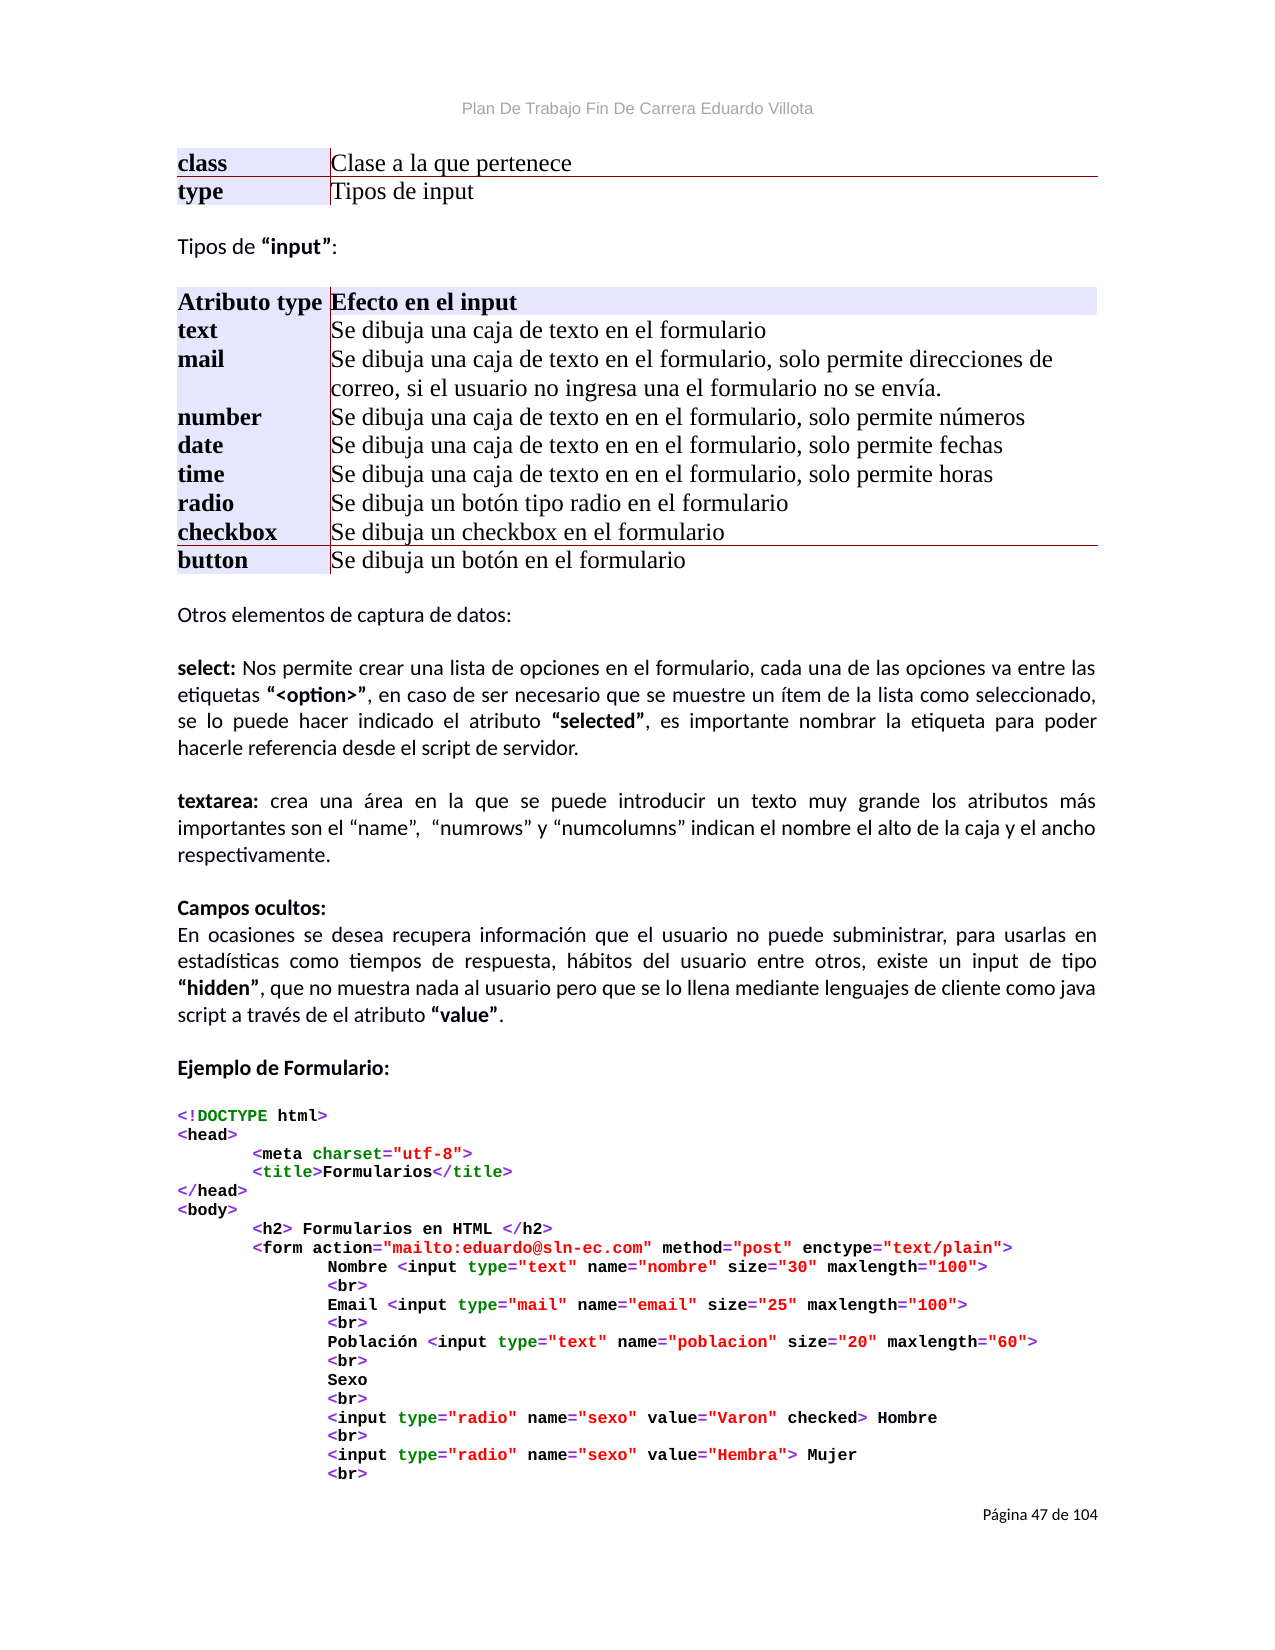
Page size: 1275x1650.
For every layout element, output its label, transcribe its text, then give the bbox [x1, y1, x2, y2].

table_cell text [177, 315, 330, 344]
table_cell checkbox [177, 517, 330, 545]
text Nombre <input type="text" name="nombre" size="30" maxlength="100"> [177, 1258, 1098, 1277]
table_cell Tipos de input [331, 177, 1097, 205]
text <head> [177, 1126, 1098, 1145]
table_cell button [177, 546, 330, 574]
table_cell Se dibuja una caja de texto en el formulario [331, 315, 1097, 344]
text </head> [177, 1183, 1098, 1202]
text textarea: crea una área en la que se puede introducir un texto muy grande los atributos más importantes son el “name”, “numrows” y “numcolumns” indican el nombre el alto de la caja y el ancho respectivamente. [177, 787, 1098, 867]
table_cell mail [177, 344, 330, 402]
table_cell Se dibuja una caja de texto en el formulario, solo permite direcciones de correo, si el usuario no ingresa una el formulario no se envía. [331, 344, 1097, 402]
text Tipos de “input”: [177, 232, 1098, 260]
text <input type="radio" name="sexo" value="Hembra"> Mujer [177, 1447, 1098, 1466]
text select: Nos permite crear una lista de opciones en el formulario, cada una de las opciones va entre las etiquetas “<option>”, en caso de ser necesario que se muestre un ítem de la lista como seleccionado, se lo puede hacer indicado el atributo “selected”, es importante nombrar la etiqueta para poder hacerle referencia desde el script de servidor. [177, 654, 1098, 761]
table_cell Se dibuja una caja de texto en en el formulario, solo permite horas [331, 459, 1097, 488]
text <br> [177, 1428, 1098, 1447]
text En ocasiones se desea recupera información que el usuario no puede subministrar, para usarlas en estadísticas como tiempos de respuesta, hábitos del usuario entre otros, existe un input de tipo “hidden”, que no muestra nada al usuario pero que se lo llena mediante lenguajes de cliente como java script a través de el atributo “value”. [177, 921, 1098, 1027]
text Campos ocultos: [177, 894, 1098, 921]
table_cell Se dibuja una caja de texto en en el formulario, solo permite fechas [331, 430, 1097, 459]
text Población <input type="text" name="poblacion" size="20" maxlength="60"> [177, 1334, 1098, 1353]
table_cell type [177, 177, 330, 205]
text <h2> Formularios en HTML </h2> [177, 1221, 1098, 1239]
text Sexo [177, 1371, 1098, 1390]
text <body> [177, 1202, 1098, 1221]
text <br> [177, 1315, 1098, 1334]
text <input type="radio" name="sexo" value="Varon" checked> Hombre [177, 1409, 1098, 1428]
table_cell Se dibuja un botón en el formulario [331, 546, 1097, 574]
text <br> [177, 1353, 1098, 1371]
table_cell radio [177, 488, 330, 517]
table_cell time [177, 459, 330, 488]
table_header Efecto en el input [331, 287, 1097, 315]
table_cell Se dibuja una caja de texto en en el formulario, solo permite números [331, 402, 1097, 430]
text <!DOCTYPE html> [177, 1107, 1098, 1126]
table_cell Se dibuja un checkbox en el formulario [331, 517, 1097, 545]
text <title>Formularios</title> [177, 1164, 1098, 1183]
text <br> [177, 1390, 1098, 1409]
text <form action="mailto:eduardo@sln-ec.com" method="post" enctype="text/plain"> [177, 1239, 1098, 1258]
text Email <input type="mail" name="email" size="25" maxlength="100"> [177, 1296, 1098, 1315]
table_cell Clase a la que pertenece [331, 148, 1097, 176]
table_header Atributo type [177, 287, 330, 315]
text Otros elementos de captura de datos: [177, 601, 1098, 627]
table_cell Se dibuja un botón tipo radio en el formulario [331, 488, 1097, 517]
text <meta charset="utf-8"> [177, 1145, 1098, 1164]
table_cell number [177, 402, 330, 430]
text <br> [177, 1466, 1098, 1484]
text <br> [177, 1277, 1098, 1296]
table_cell class [177, 148, 330, 176]
text Ejemplo de Formulario: [177, 1054, 1098, 1081]
table_cell date [177, 430, 330, 459]
